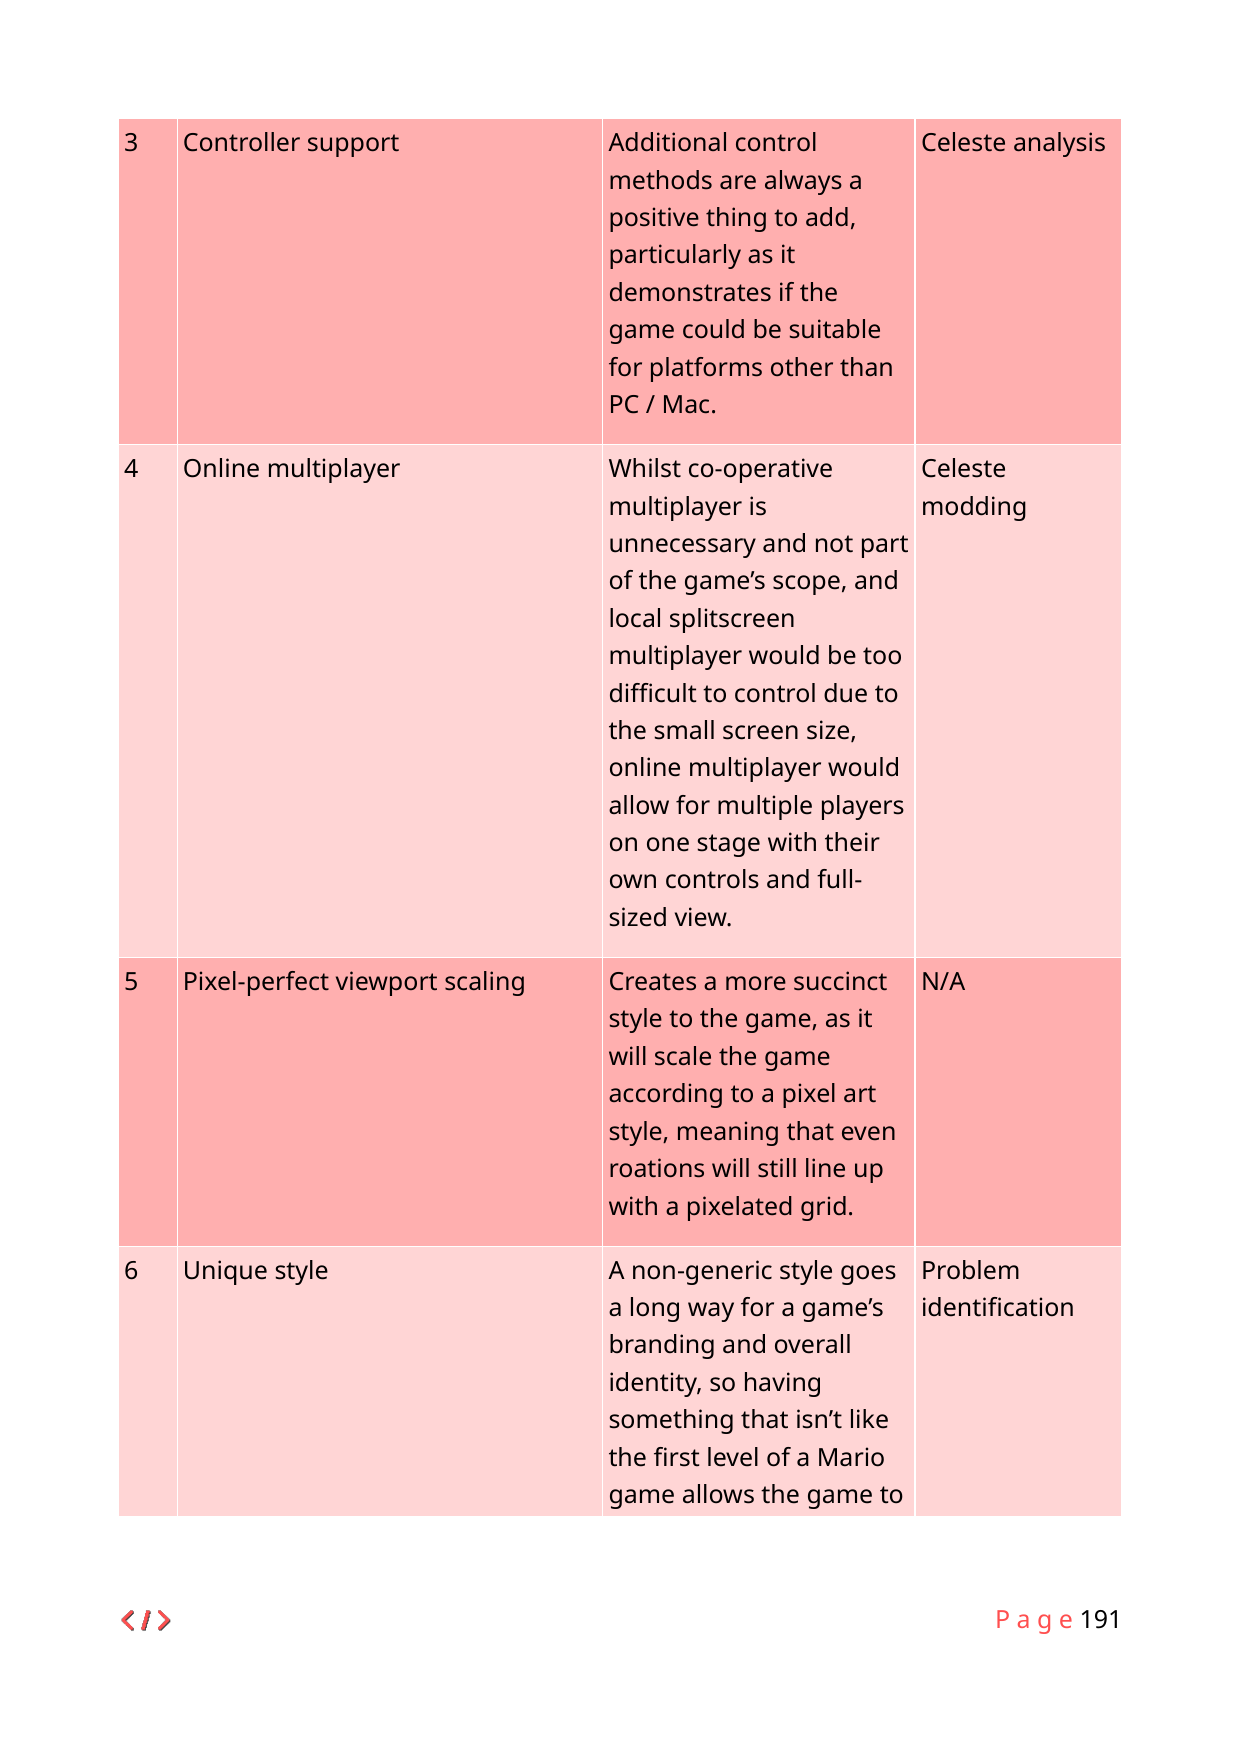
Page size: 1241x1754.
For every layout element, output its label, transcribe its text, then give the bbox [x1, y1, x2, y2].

table_cell Celeste analysis [916, 119, 1121, 444]
table_cell Celeste modding [916, 445, 1121, 957]
table_cell 4 [119, 445, 177, 957]
table_cell N/A [916, 958, 1121, 1246]
table_cell Problem identification [916, 1247, 1121, 1516]
picture [116, 1591, 175, 1649]
table_cell Additional control methods are always a positive thing to add, particularly as it demonstrates if the game could be suitable for platforms other than PC / Mac. [603, 119, 914, 444]
table_cell Pixel-perfect viewport scaling [178, 958, 602, 1246]
table_cell 5 [119, 958, 177, 1246]
table_cell 6 [119, 1247, 177, 1516]
table_cell Unique style [178, 1247, 602, 1516]
table_cell Controller support [178, 119, 602, 444]
table_cell Whilst co-operative multiplayer is unnecessary and not part of the game’s scope, and local splitscreen multiplayer would be too difficult to control due to the small screen size, online multiplayer would allow for multiple players on one stage with their own controls and full-sized view. [603, 445, 914, 957]
table_cell 3 [119, 119, 177, 444]
table_cell Creates a more succinct style to the game, as it will scale the game according to a pixel art style, meaning that even roations will still line up with a pixelated grid. [603, 958, 914, 1246]
table_cell A non-generic style goes a long way for a game’s branding and overall identity, so having something that isn’t like the first level of a Mario game allows the game to [603, 1247, 914, 1516]
table_cell Online multiplayer [178, 445, 602, 957]
